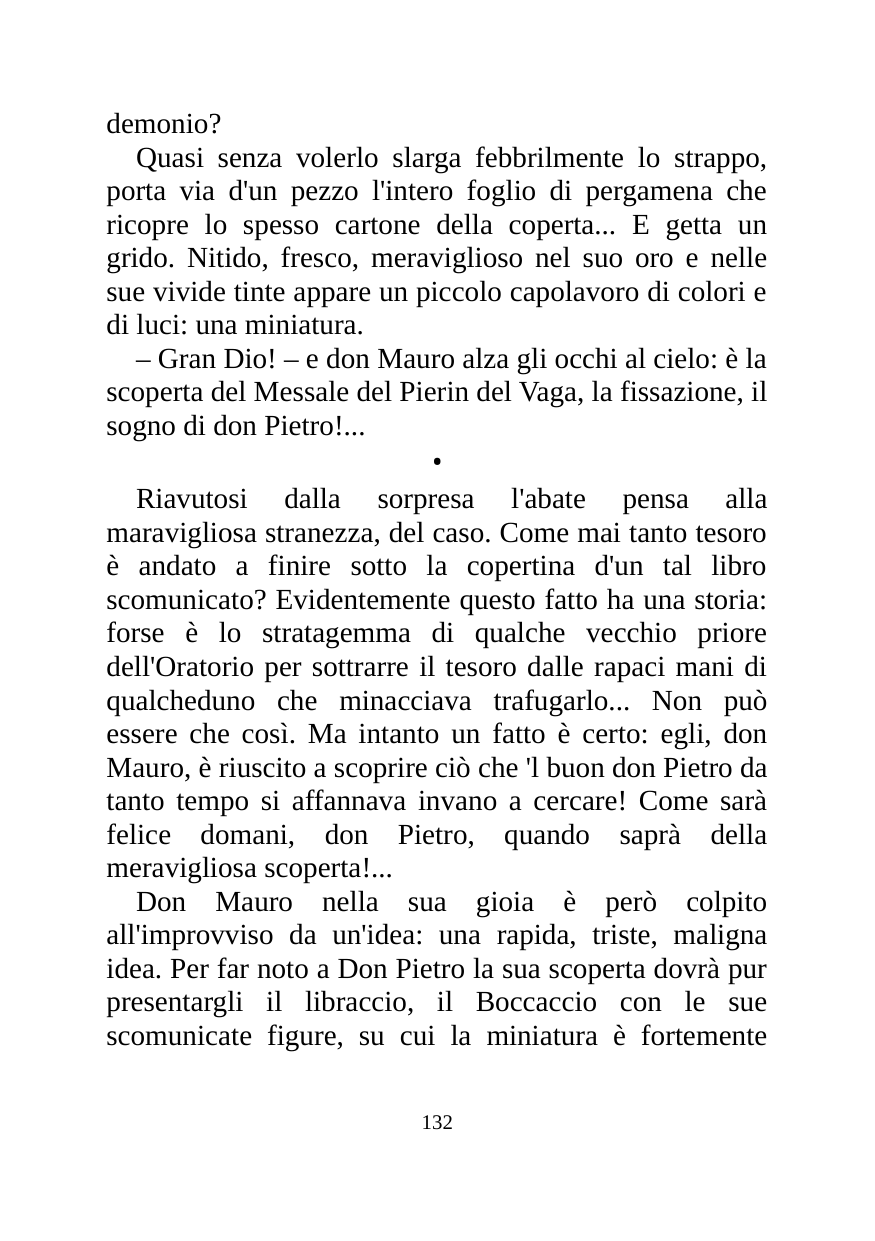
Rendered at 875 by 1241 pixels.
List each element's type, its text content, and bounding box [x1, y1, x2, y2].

text Riavutosi dalla sorpresa l'abate pensa alla maravigliosa stranezza, del caso. Come mai tanto tesoro è andato a finire sotto la copertina d'un tal libro scomunicato? Evidentemente questo fatto ha una storia: forse è lo stratagemma di qualche vecchio priore dell'Oratorio per sottrarre il tesoro dalle rapaci mani di qualcheduno che minacciava trafugarlo... Non può essere che così. Ma intanto un fatto è certo: egli, don Mauro, è riuscito a scoprire ciò che 'l buon don Pietro da tanto tempo si affannava invano a cercare! Come sarà felice domani, don Pietro, quando saprà della meravigliosa scoperta!... [106, 481, 768, 884]
text • [106, 442, 768, 481]
text Don Mauro nella sua gioia è però colpito all'improvviso da un'idea: una rapida, triste, maligna idea. Per far noto a Don Pietro la sua scoperta dovrà pur presentargli il libraccio, il Boccaccio con le sue scomunicate figure, su cui la miniatura è fortemente [106, 884, 768, 1052]
text demonio? [106, 106, 768, 140]
text Quasi senza volerlo slarga febbrilmente lo strappo, porta via d'un pezzo l'intero foglio di pergamena che ricopre lo spesso cartone della coperta... E getta un grido. Nitido, fresco, meraviglioso nel suo oro e nelle sue vivide tinte appare un piccolo capolavoro di colori e di luci: una miniatura. [106, 140, 768, 341]
text – Gran Dio! – e don Mauro alza gli occhi al cielo: è la scoperta del Messale del Pierin del Vaga, la fissazione, il sogno di don Pietro!... [106, 341, 768, 442]
